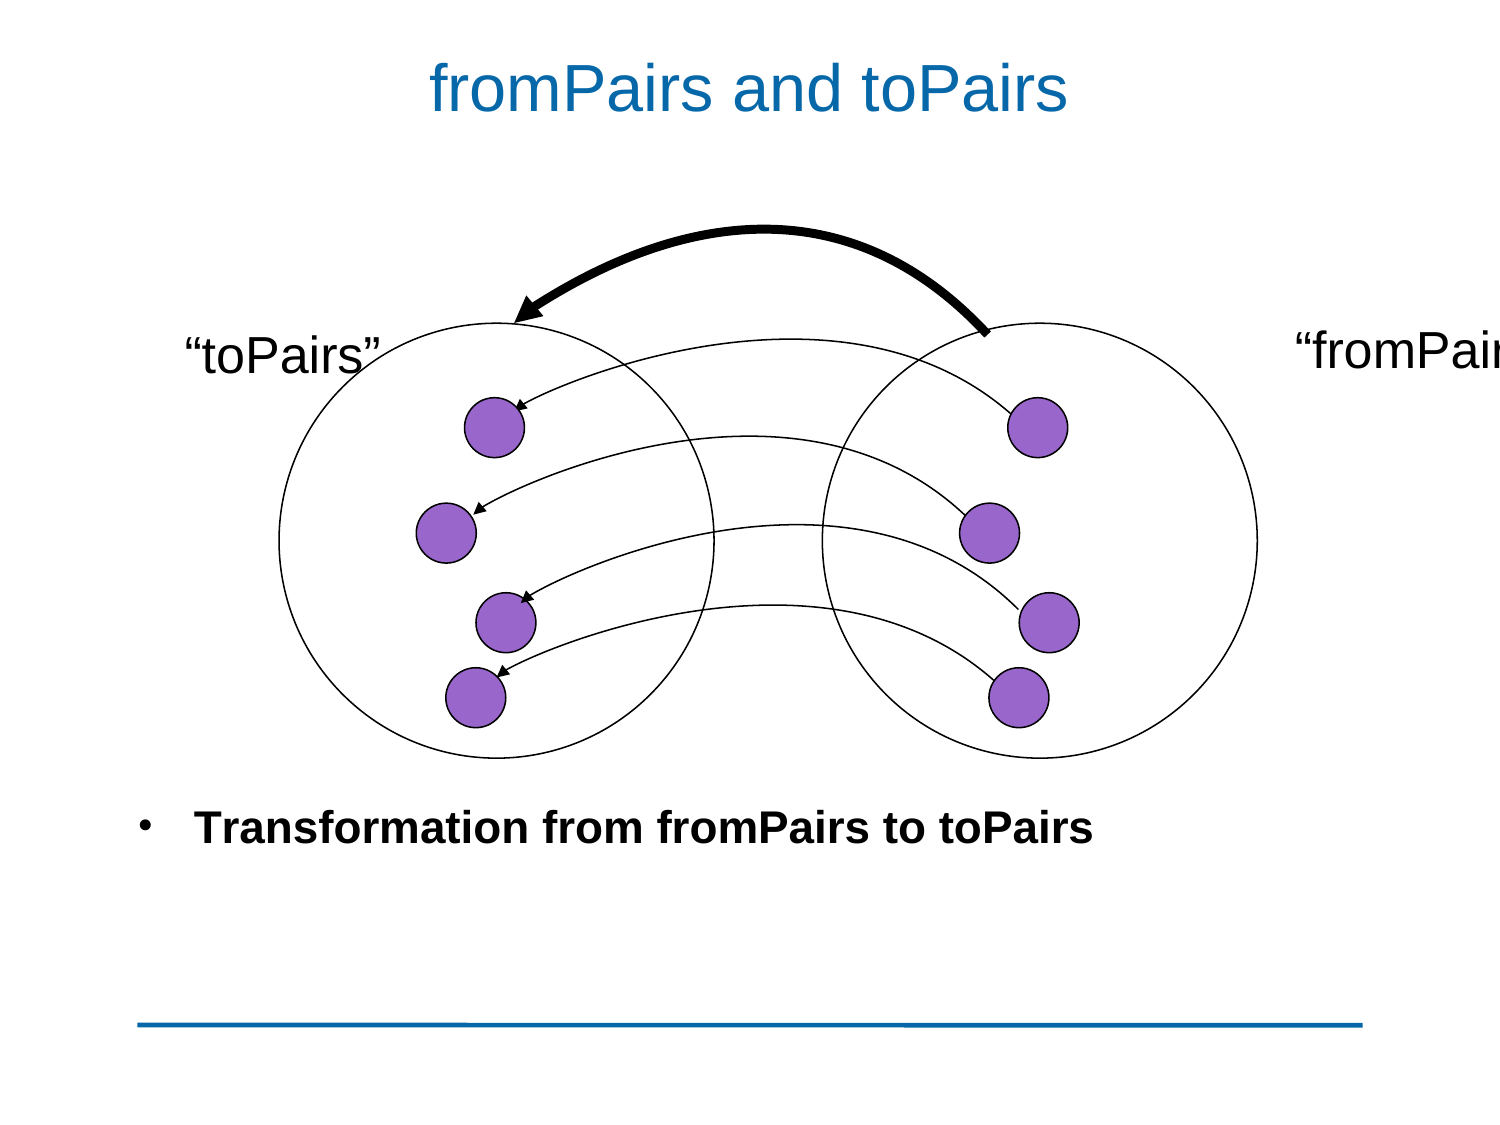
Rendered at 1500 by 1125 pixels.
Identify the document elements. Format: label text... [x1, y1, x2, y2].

text_box “toPairs” [169, 314, 238, 391]
title fromPairs and toPairs [0, 0, 1500, 156]
text_box [416, 503, 477, 564]
text_box [988, 667, 1049, 728]
text_box [464, 397, 525, 458]
text_box “fromPairs” [1280, 308, 1348, 385]
text_box [1019, 592, 1080, 653]
text_box “toPairs” [223, 348, 238, 370]
text_box [475, 592, 536, 653]
list Transformation from fromPairs to toPairs [115, 780, 1387, 1005]
text_box [1007, 397, 1068, 458]
text_box [959, 503, 1020, 564]
text_box [445, 667, 506, 728]
